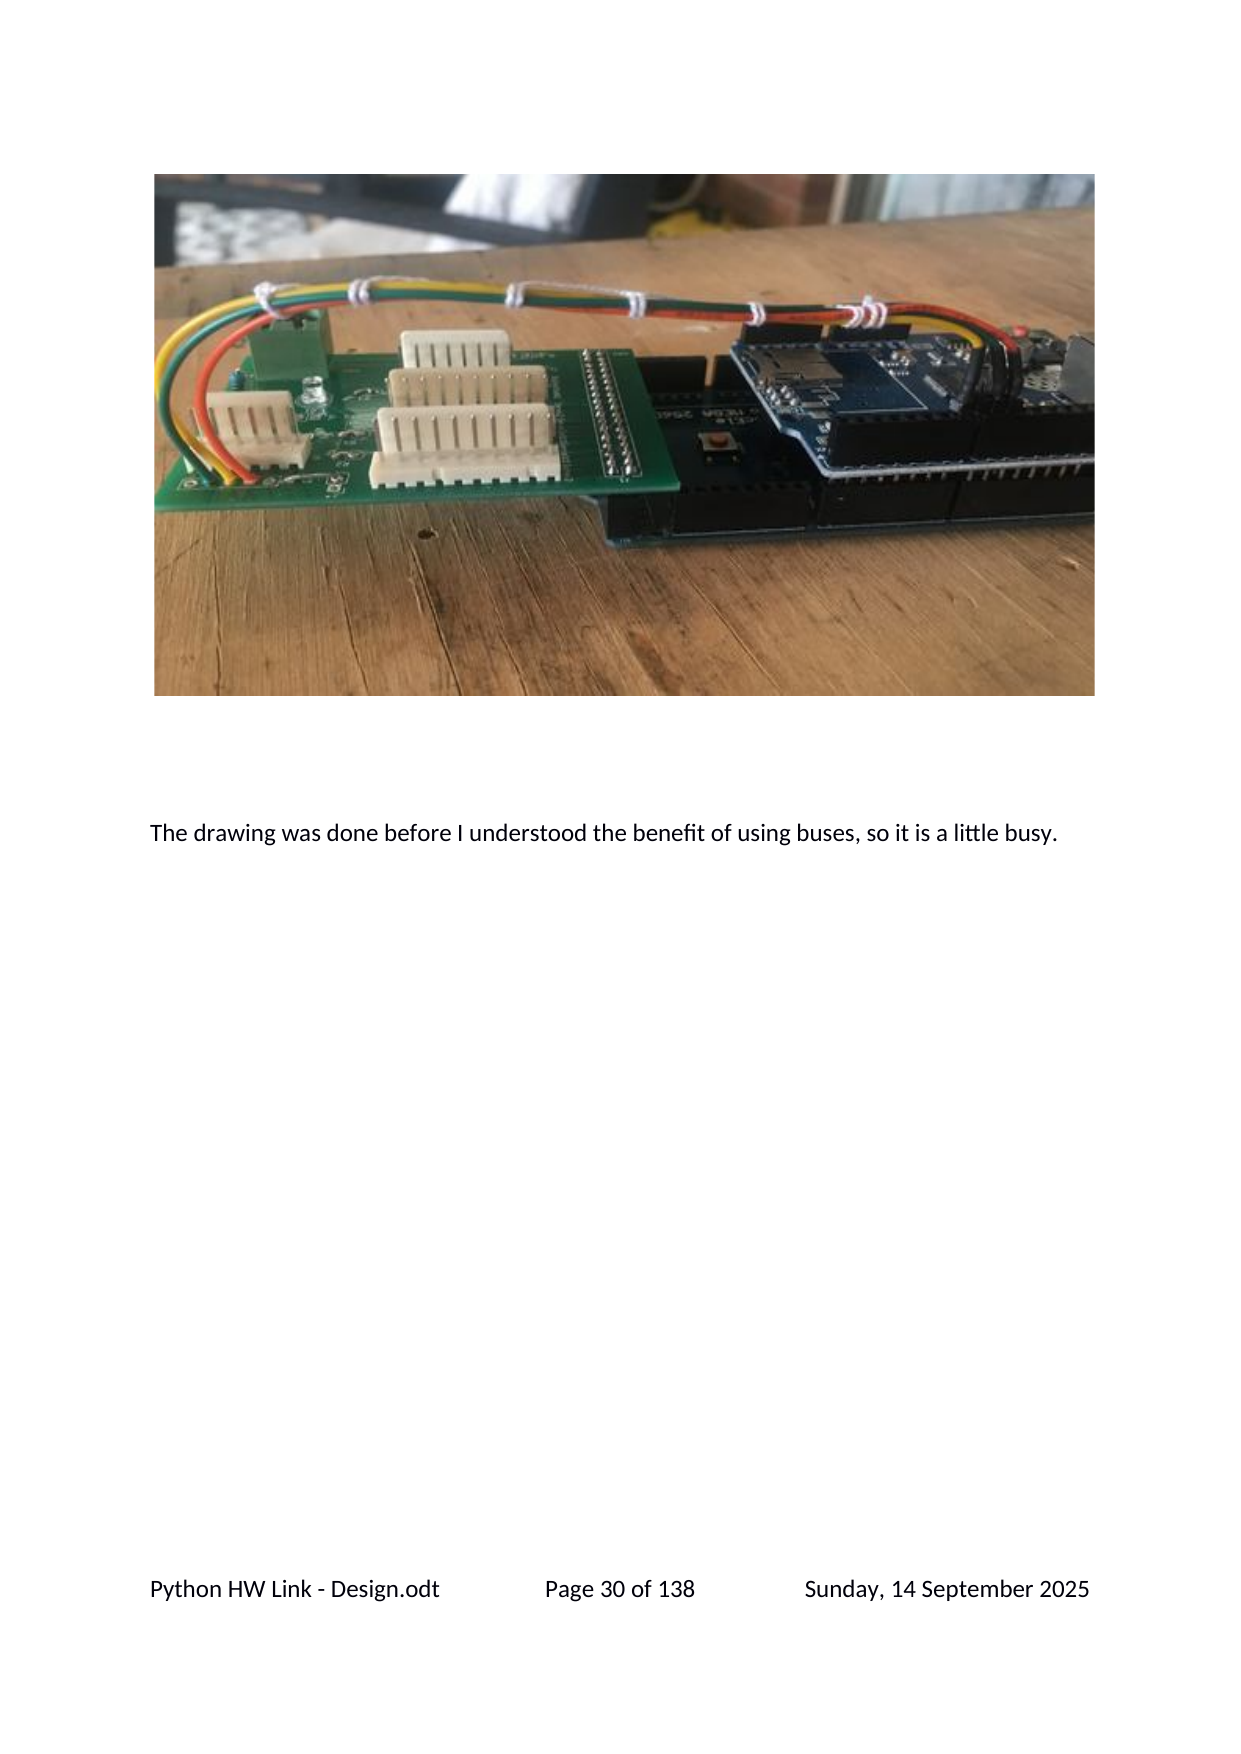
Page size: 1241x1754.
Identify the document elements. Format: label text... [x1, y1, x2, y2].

picture [154, 174, 1095, 696]
text The drawing was done before I understood the benefit of using buses, so it is a little busy. [150, 817, 1090, 848]
